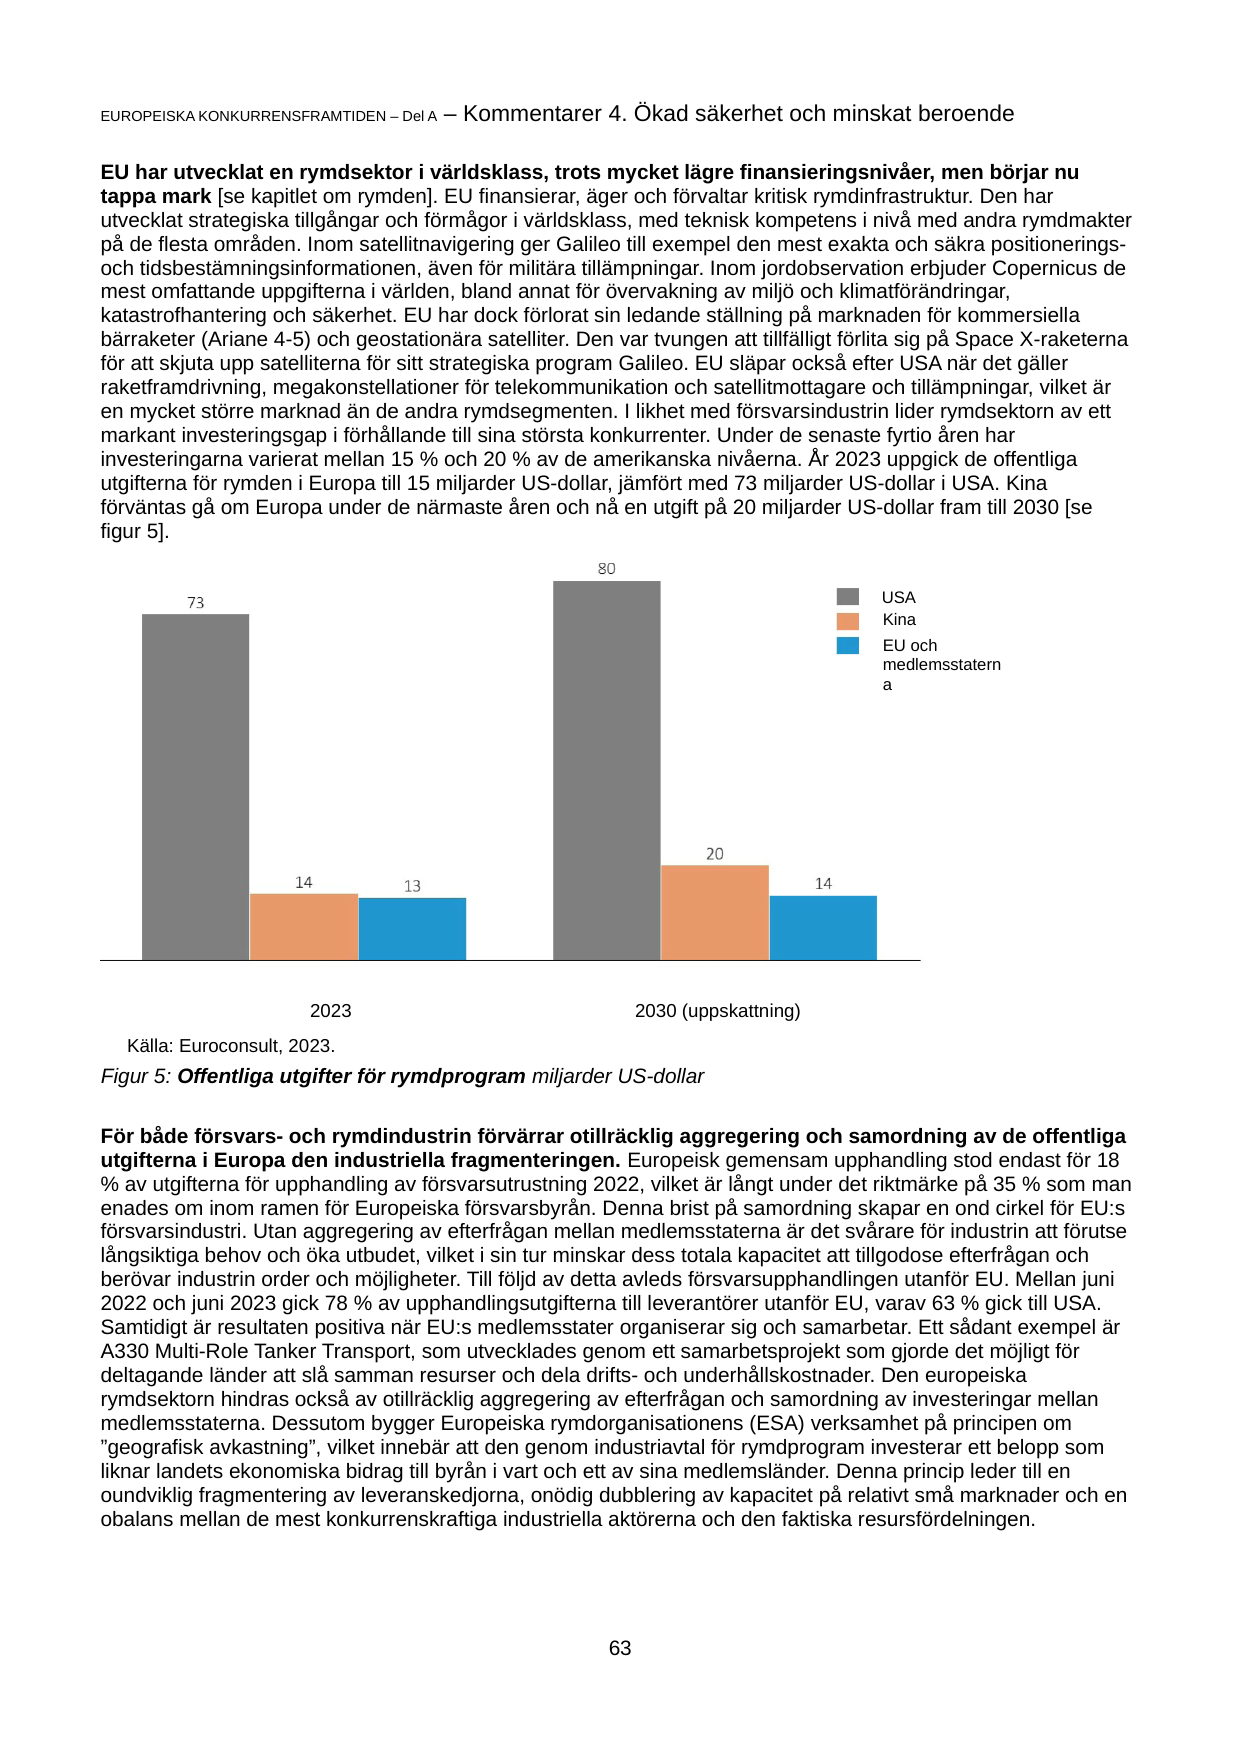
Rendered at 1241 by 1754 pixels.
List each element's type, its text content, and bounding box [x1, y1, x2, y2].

text För både försvars- och rymdindustrin förvärrar otillräcklig aggregering och samordning av de offentliga utgifterna i Europa den industriella fragmenteringen. Europeisk gemensam upphandling stod endast för 18 % av utgifterna för upphandling av försvarsutrustning 2022, vilket är långt under det riktmärke på 35 % som man enades om inom ramen för Europeiska försvarsbyrån. Denna brist på samordning skapar en ond cirkel för EU:s försvarsindustri. Utan aggregering av efterfrågan mellan medlemsstaterna är det svårare för industrin att förutse långsiktiga behov och öka utbudet, vilket i sin tur minskar dess totala kapacitet att tillgodose efterfrågan och berövar industrin order och möjligheter. Till följd av detta avleds försvarsupphandlingen utanför EU. Mellan juni 2022 och juni 2023 gick 78 % av upphandlingsutgifterna till leverantörer utanför EU, varav 63 % gick till USA. Samtidigt är resultaten positiva när EU:s medlemsstater organiserar sig och samarbetar. Ett sådant exempel är A330 Multi-Role Tanker Transport, som utvecklades genom ett samarbetsprojekt som gjorde det möjligt för deltagande länder att slå samman resurser och dela drifts- och underhållskostnader. Den europeiska rymdsektorn hindras också av otillräcklig aggregering av efterfrågan och samordning av investeringar mellan medlemsstaterna. Dessutom bygger Europeiska rymdorganisationens (ESA) verksamhet på principen om ”geografisk avkastning”, vilket innebär att den genom industriavtal för rymdprogram investerar ett belopp som liknar landets ekonomiska bidrag till byrån i vart och ett av sina medlemsländer. Denna princip leder till en oundviklig fragmentering av leveranskedjorna, onödig dubblering av kapacitet på relativt små marknader och en obalans mellan de mest konkurrenskraftiga industriella aktörerna och den faktiska resursfördelningen. [100, 1123, 1140, 1531]
picture [100, 555, 1004, 968]
text Figur 5: Offentliga utgifter för rymdprogram miljarder US-dollar [101, 968, 1022, 1088]
text EU har utvecklat en rymdsektor i världsklass, trots mycket lägre finansieringsnivåer, men börjar nu tappa mark [se kapitlet om rymden]. EU finansierar, äger och förvaltar kritisk rymdinfrastruktur. Den har utvecklat strategiska tillgångar och förmågor i världsklass, med teknisk kompetens i nivå med andra rymdmakter på de flesta områden. Inom satellitnavigering ger Galileo till exempel den mest exakta och säkra positionerings- och tidsbestämningsinformationen, även för militära tillämpningar. Inom jordobservation erbjuder Copernicus de mest omfattande uppgifterna i världen, bland annat för övervakning av miljö och klimatförändringar, katastrofhantering och säkerhet. EU har dock förlorat sin ledande ställning på marknaden för kommersiella bärraketer (Ariane 4-5) och geostationära satelliter. Den var tvungen att tillfälligt förlita sig på Space X-raketerna för att skjuta upp satelliterna för sitt strategiska program Galileo. EU släpar också efter USA när det gäller raketframdrivning, megakonstellationer för telekommunikation och satellitmottagare och tillämpningar, vilket är en mycket större marknad än de andra rymdsegmenten. I likhet med försvarsindustrin lider rymdsektorn av ett markant investeringsgap i förhållande till sina största konkurrenter. Under de senaste fyrtio åren har investeringarna varierat mellan 15 % och 20 % av de amerikanska nivåerna. År 2023 uppgick de offentliga utgifterna för rymden i Europa till 15 miljarder US-dollar, jämfört med 73 miljarder US-dollar i USA. Kina förväntas gå om Europa under de närmaste åren och nå en utgift på 20 miljarder US-dollar fram till 2030 [se figur 5]. [100, 159, 1140, 543]
